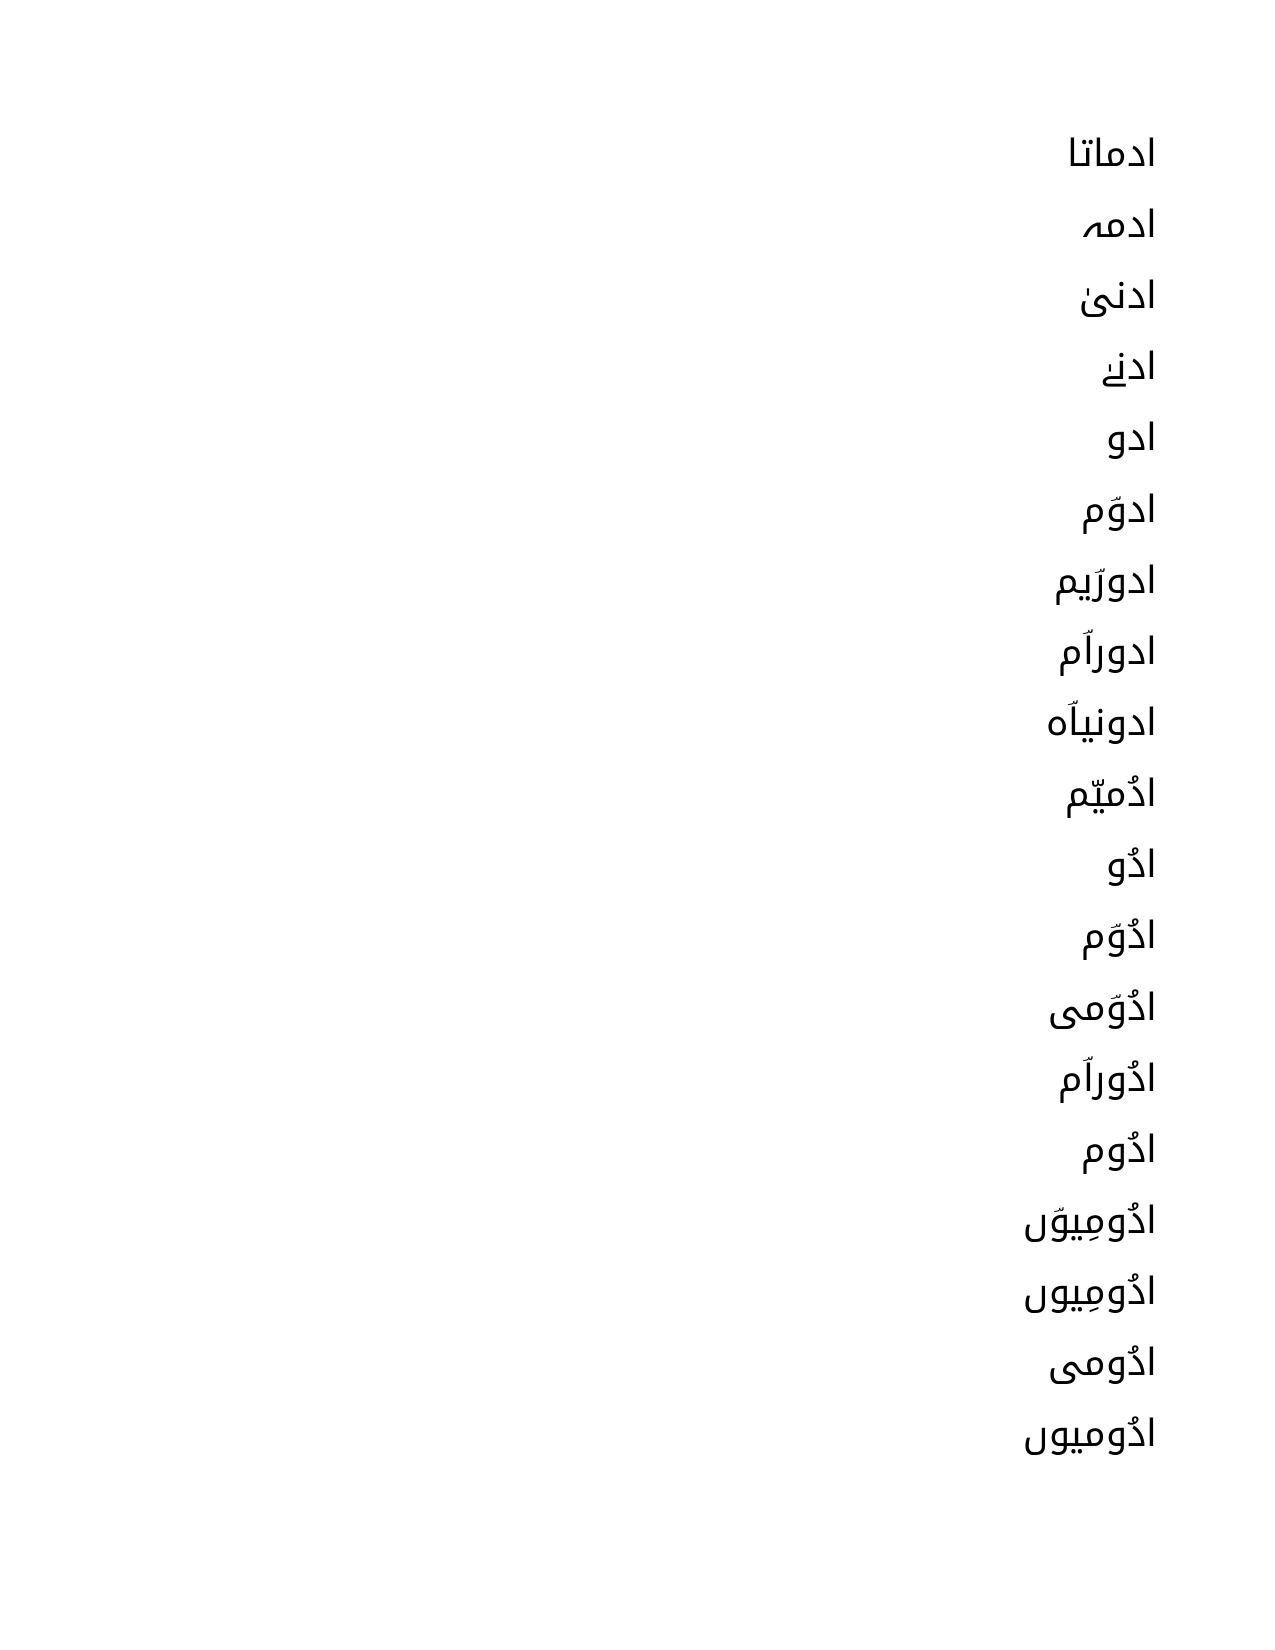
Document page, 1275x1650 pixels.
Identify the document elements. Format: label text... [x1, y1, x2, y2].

text ادُومی [118, 1328, 1157, 1399]
text ادورؔیم [118, 545, 1157, 616]
text ادوراؔم [118, 616, 1157, 687]
text ادُو [118, 829, 1157, 901]
text ادُمیّم [118, 758, 1157, 829]
text ادو [118, 403, 1157, 474]
text ادمہ [118, 189, 1157, 260]
text ادُوؔمی [118, 972, 1157, 1043]
text ادُومِیوں [118, 1256, 1157, 1328]
text ادماتا [118, 118, 1157, 189]
text ادُوراؔم [118, 1043, 1157, 1114]
text ادُوؔم [118, 901, 1157, 972]
text ادُومِیوؔں [118, 1185, 1157, 1256]
text ادونیاؔہ [118, 687, 1157, 758]
text ادنیٰ [118, 260, 1157, 332]
text ادنےٰ [118, 332, 1157, 403]
text ادُوم [118, 1114, 1157, 1185]
text ادُومیوں [118, 1399, 1157, 1470]
text ادوؔم [118, 474, 1157, 545]
